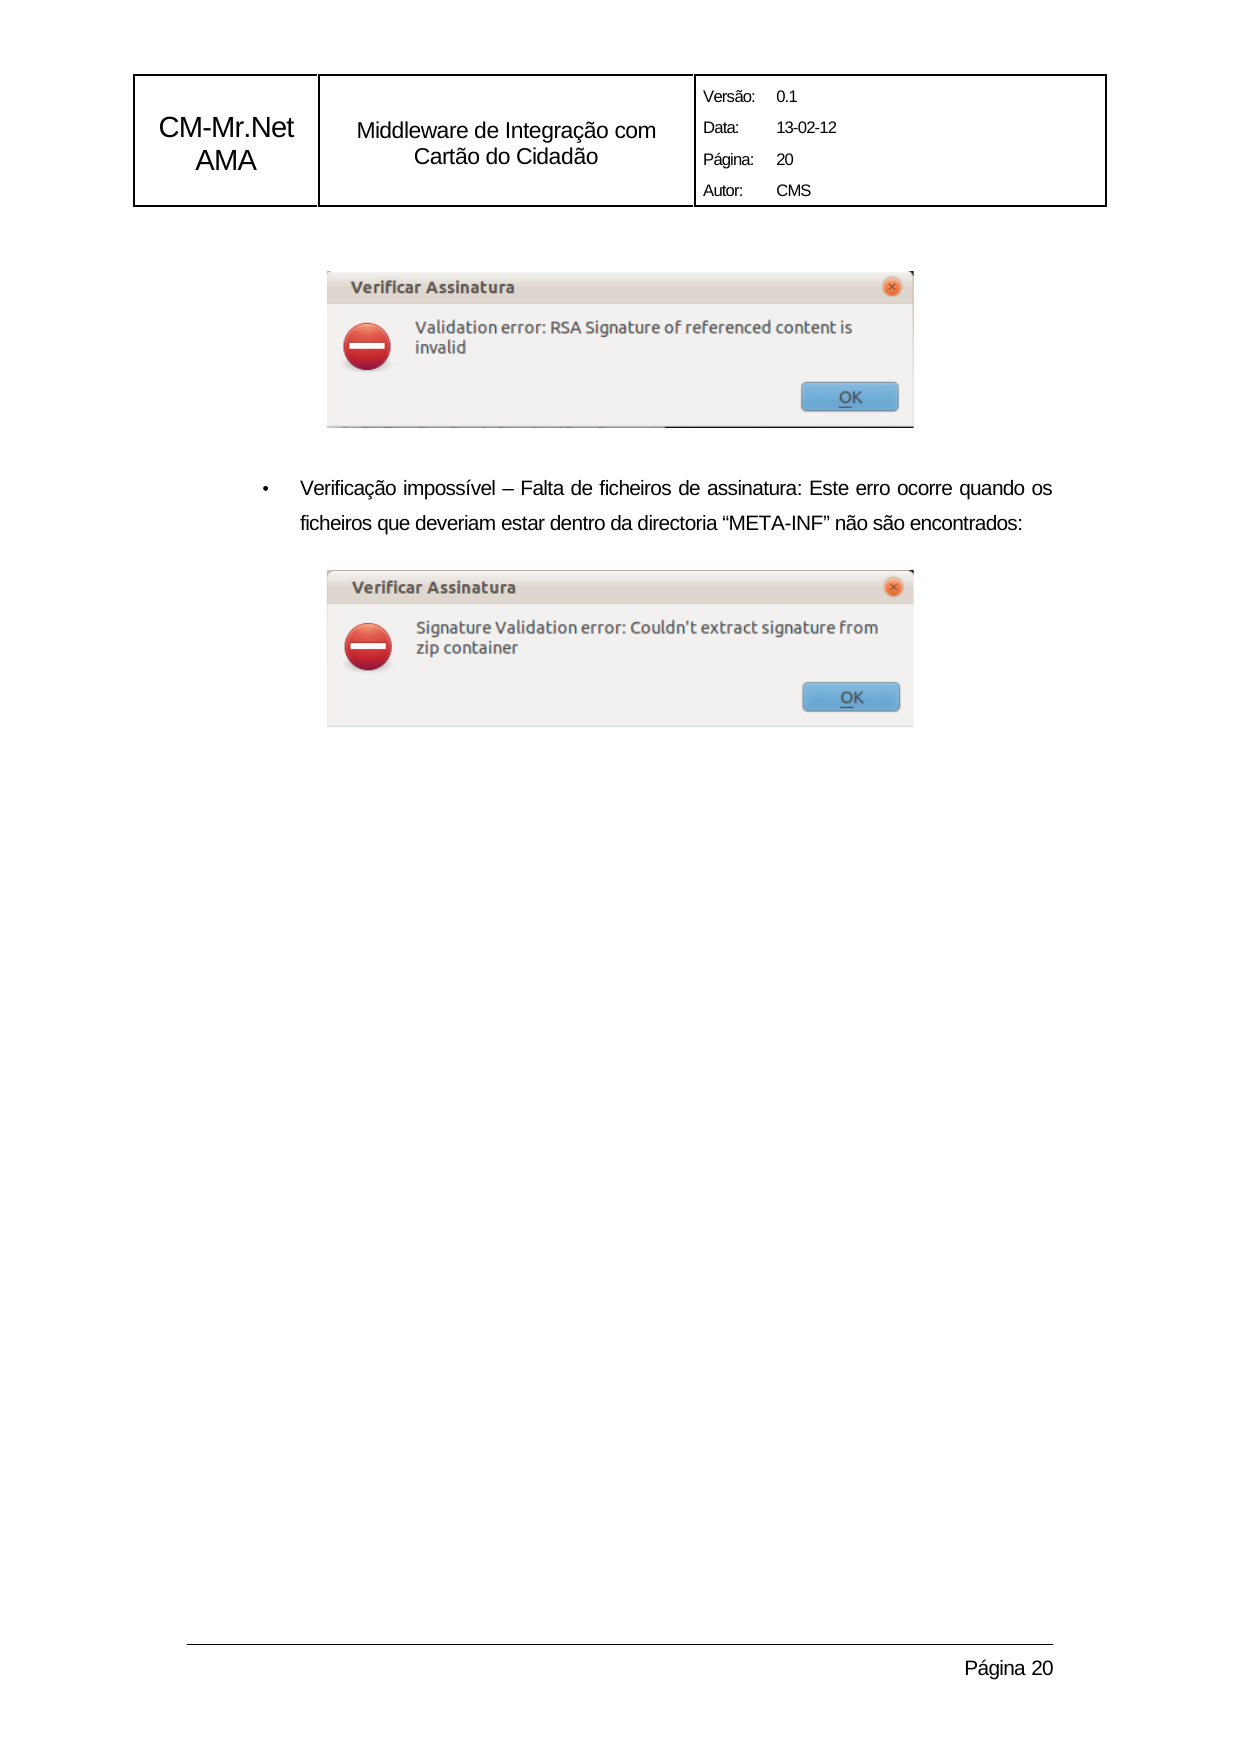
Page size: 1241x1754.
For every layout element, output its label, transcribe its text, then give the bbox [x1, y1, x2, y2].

list [262, 242, 1053, 451]
list Verificação impossível – Falta de ficheiros de assinatura: Este erro ocorre quando os ficheiros que deveriam estar dentro da directoria “META-INF” não são encontrados: [262, 476, 1053, 570]
picture [326, 271, 914, 428]
picture [326, 570, 914, 727]
